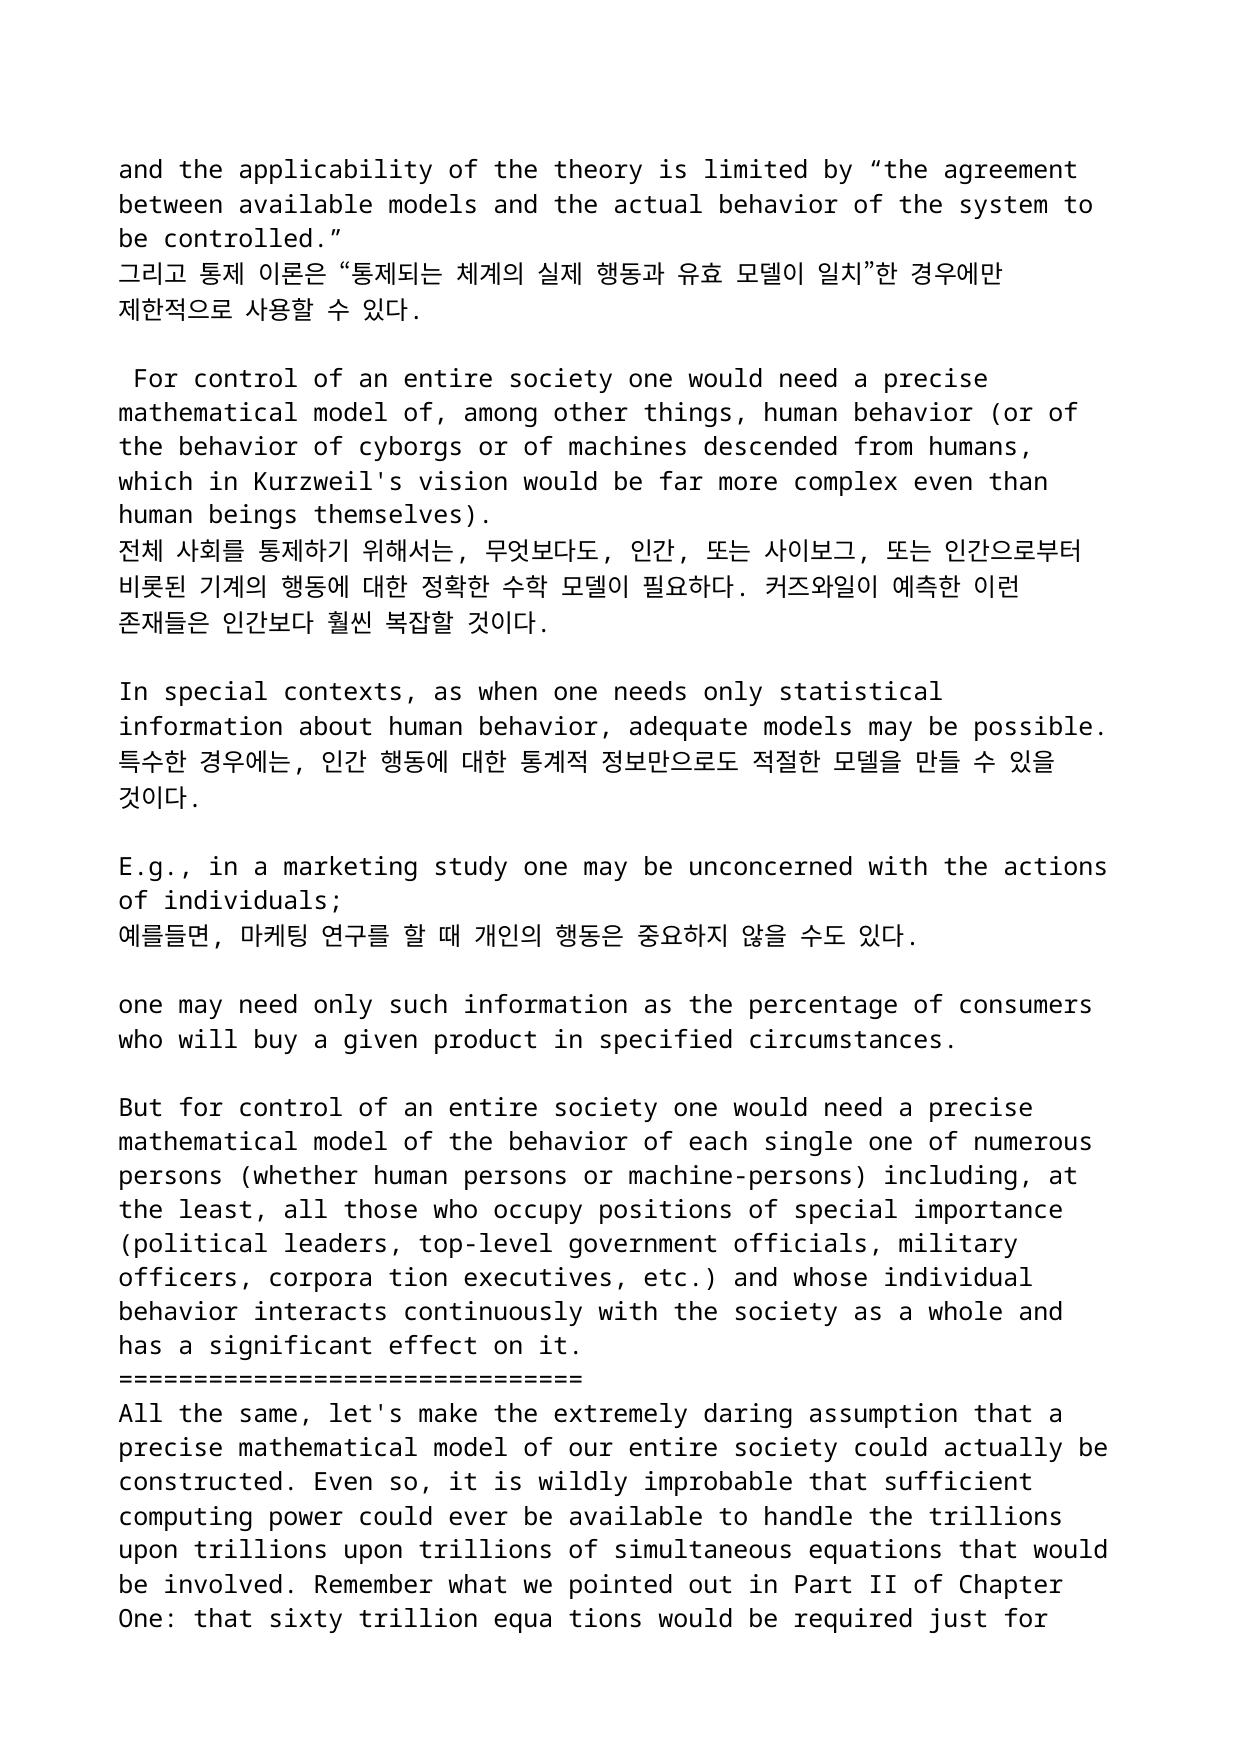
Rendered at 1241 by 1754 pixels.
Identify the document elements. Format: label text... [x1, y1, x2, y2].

text 그리고 통제 이론은 “통제되는 체계의 실제 행동과 유효 모델이 일치”한 경우에만 제한적으로 사용할 수 있다. [118, 254, 1122, 327]
text 전체 사회를 통제하기 위해서는, 무엇보다도, 인간, 또는 사이보그, 또는 인간으로부터 비롯된 기계의 행동에 대한 정확한 수학 모델이 필요하다. 커즈와일이 예측한 이런 존재들은 인간보다 훨씬 복잡할 것이다. [118, 531, 1122, 640]
text and the applicability of the theory is limited by “the agreement between available models and the actual behavior of the system to be controlled.” [118, 152, 1122, 254]
text In special contexts, as when one needs only statistical information about human behavior, adequate models may be possible. [118, 674, 1122, 742]
text E.g., in a marketing study one may be unconcerned with the actions of individuals; [118, 849, 1122, 917]
text =============================== [118, 1362, 1122, 1396]
text 예를들면, 마케팅 연구를 할 때 개인의 행동은 중요하지 않을 수도 있다. [118, 917, 1122, 953]
text For control of an entire society one would need a precise mathematical model of, among other things, human behavior (or of the behavior of cyborgs or of machines descended from humans, which in Kurzweil's vision would be far more complex even than human beings themselves). [118, 361, 1122, 531]
text 특수한 경우에는, 인간 행동에 대한 통계적 정보만으로도 적절한 모델을 만들 수 있을 것이다. [118, 742, 1122, 815]
text All the same, let's make the extremely daring assumption that a precise mathematical model of our entire society could actually be constructed. Even so, it is wildly improbable that sufficient computing power could ever be available to handle the trillions upon trillions upon trillions of simultaneous equations that would be involved. Remember what we pointed out in Part II of Chapter One: that sixty trillion equa tions would be required just for [118, 1396, 1122, 1634]
text one may need only such information as the percentage of consumers who will buy a given product in specified circumstances. [118, 987, 1122, 1055]
text But for control of an entire society one would need a precise mathematical model of the behavior of each single one of numerous persons (whether human persons or machine-persons) including, at the least, all those who occupy positions of special importance (political leaders, top-level government officials, military officers, corpora tion executives, etc.) and whose individual behavior interacts continuously with the society as a whole and has a significant effect on it. [118, 1089, 1122, 1362]
